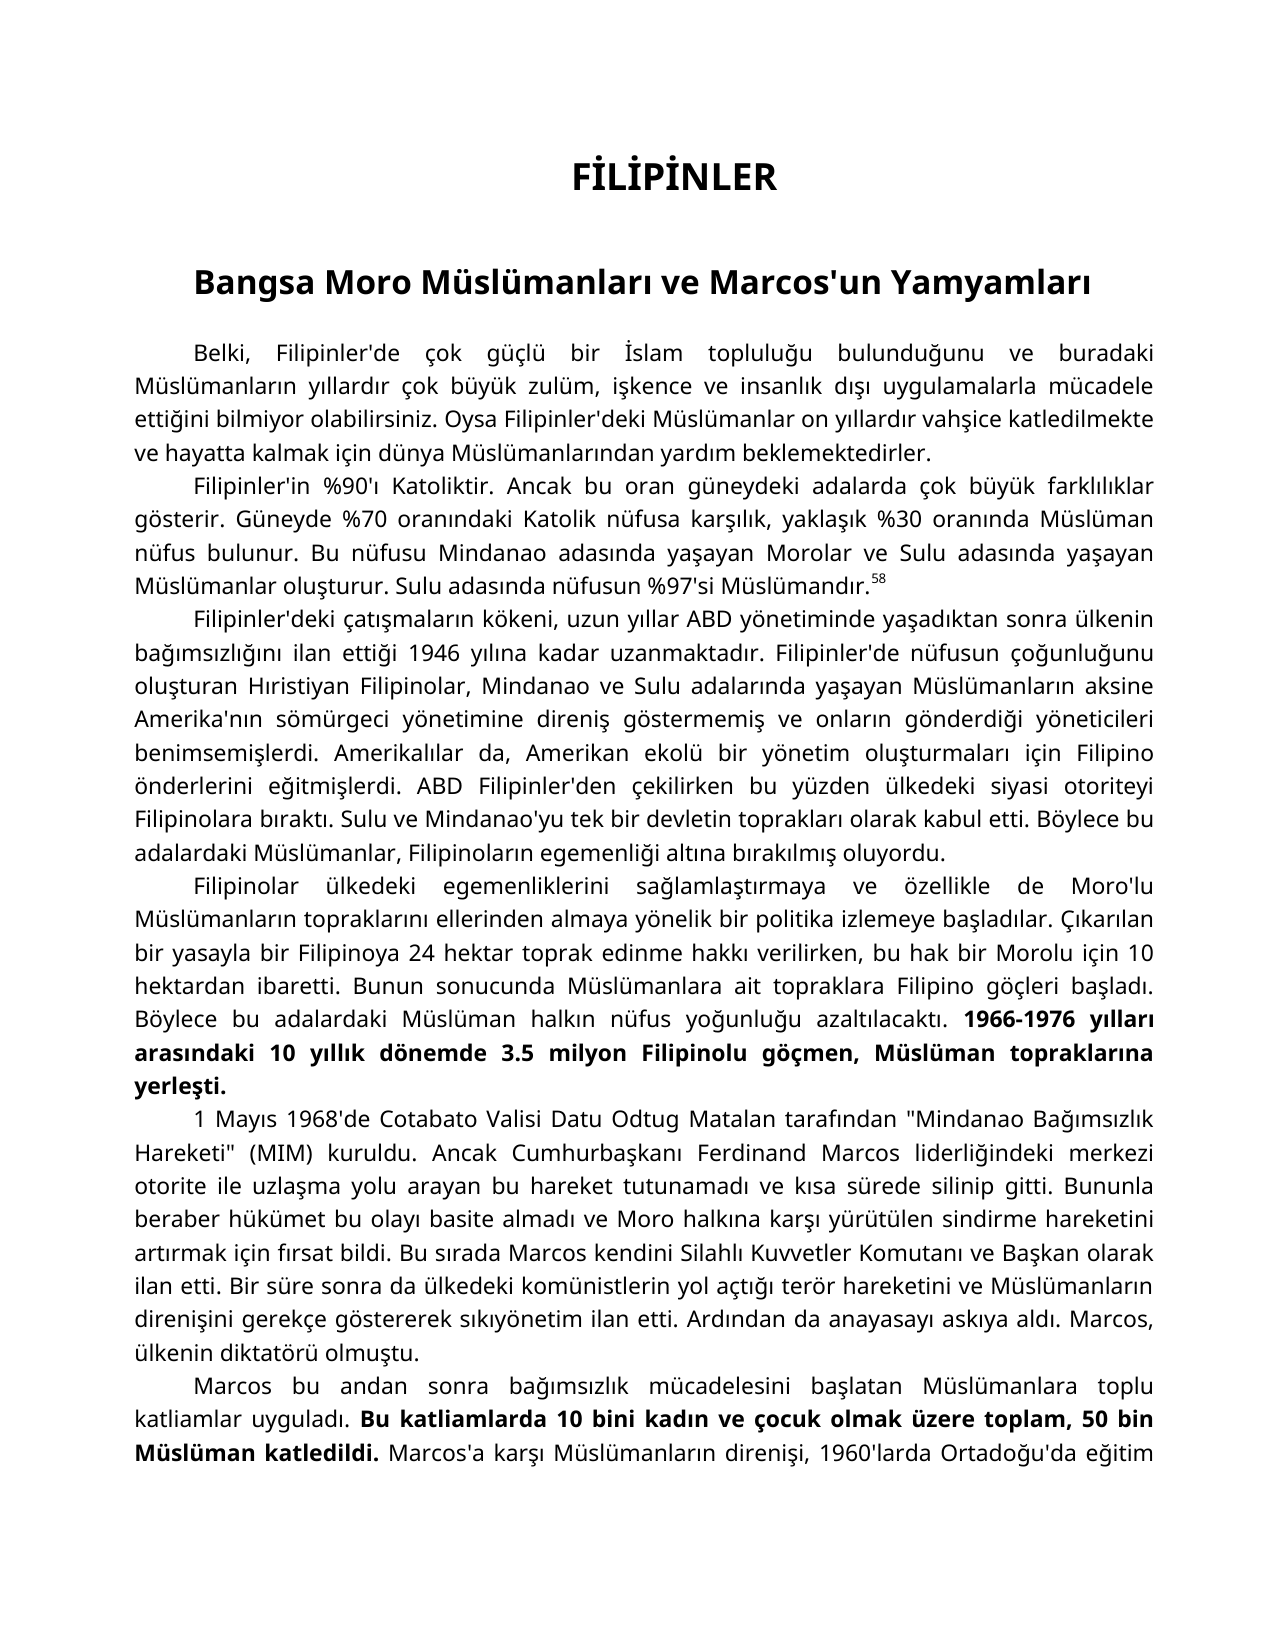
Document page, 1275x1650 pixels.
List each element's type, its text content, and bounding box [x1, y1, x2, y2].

text Marcos bu andan sonra bağımsızlık mücadelesini başlatan Müslümanlara toplu katliamlar uyguladı. Bu katliamlarda 10 bini kadın ve çocuk olmak üzere toplam, 50 bin Müslüman katledildi. Marcos'a karşı Müslümanların direnişi, 1960'larda Ortadoğu'da eğitim [134, 1368, 1155, 1468]
text Filipinolar ülkedeki egemenliklerini sağlamlaştırmaya ve özellikle de Moro'lu Müslümanların topraklarını ellerinden almaya yönelik bir politika izlemeye başladılar. Çıkarılan bir yasayla bir Filipinoya 24 hektar toprak edinme hakkı verilirken, bu hak bir Morolu için 10 hektardan ibaretti. Bunun sonucunda Müslümanlara ait topraklara Filipino göçleri başladı. Böylece bu adalardaki Müslüman halkın nüfus yoğunluğu azaltılacaktı. 1966-1976 yılları arasındaki 10 yıllık dönemde 3.5 milyon Filipinolu göçmen, Müslüman topraklarına yerleşti. [134, 868, 1155, 1101]
subtitle Bangsa Moro Müslümanları ve Marcos'un Yamyamları [134, 268, 1155, 301]
text Belki, Filipinler'de çok güçlü bir İslam topluluğu bulunduğunu ve buradaki Müslümanların yıllardır çok büyük zulüm, işkence ve insanlık dışı uygulamalarla mücadele ettiğini bilmiyor olabilirsiniz. Oysa Filipinler'deki Müslümanlar on yıllardır vahşice katledilmekte ve hayatta kalmak için dünya Müslümanlarından yardım beklemektedirler. [134, 334, 1155, 468]
text Filipinler'deki çatışmaların kökeni, uzun yıllar ABD yönetiminde yaşadıktan sonra ülkenin bağımsızlığını ilan ettiği 1946 yılına kadar uzanmaktadır. Filipinler'de nüfusun çoğunluğunu oluşturan Hıristiyan Filipinolar, Mindanao ve Sulu adalarında yaşayan Müslümanların aksine Amerika'nın sömürgeci yönetimine direniş göstermemiş ve onların gönderdiği yöneticileri benimsemişlerdi. Amerikalılar da, Amerikan ekolü bir yönetim oluşturmaları için Filipino önderlerini eğitmişlerdi. ABD Filipinler'den çekilirken bu yüzden ülkedeki siyasi otoriteyi Filipinolara bıraktı. Sulu ve Mindanao'yu tek bir devletin toprakları olarak kabul etti. Böylece bu adalardaki Müslümanlar, Filipinoların egemenliği altına bırakılmış oluyordu. [134, 601, 1155, 868]
subtitle FİLİPİNLER [134, 150, 1155, 201]
text Filipinler'in %90'ı Katoliktir. Ancak bu oran güneydeki adalarda çok büyük farklılıklar gösterir. Güneyde %70 oranındaki Katolik nüfusa karşılık, yaklaşık %30 oranında Müslüman nüfus bulunur. Bu nüfusu Mindanao adasında yaşayan Morolar ve Sulu adasında yaşayan Müslümanlar oluşturur. Sulu adasında nüfusun %97'si Müslümandır.58 [134, 468, 1155, 601]
text 1 Mayıs 1968'de Cotabato Valisi Datu Odtug Matalan tarafından "Mindanao Bağımsızlık Hareketi" (MIM) kuruldu. Ancak Cumhurbaşkanı Ferdinand Marcos liderliğindeki merkezi otorite ile uzlaşma yolu arayan bu hareket tutunamadı ve kısa sürede silinip gitti. Bununla beraber hükümet bu olayı basite almadı ve Moro halkına karşı yürütülen sindirme hareketini artırmak için fırsat bildi. Bu sırada Marcos kendini Silahlı Kuvvetler Komutanı ve Başkan olarak ilan etti. Bir süre sonra da ülkedeki komünistlerin yol açtığı terör hareketini ve Müslümanların direnişini gerekçe göstererek sıkıyönetim ilan etti. Ardından da anayasayı askıya aldı. Marcos, ülkenin diktatörü olmuştu. [134, 1101, 1155, 1368]
